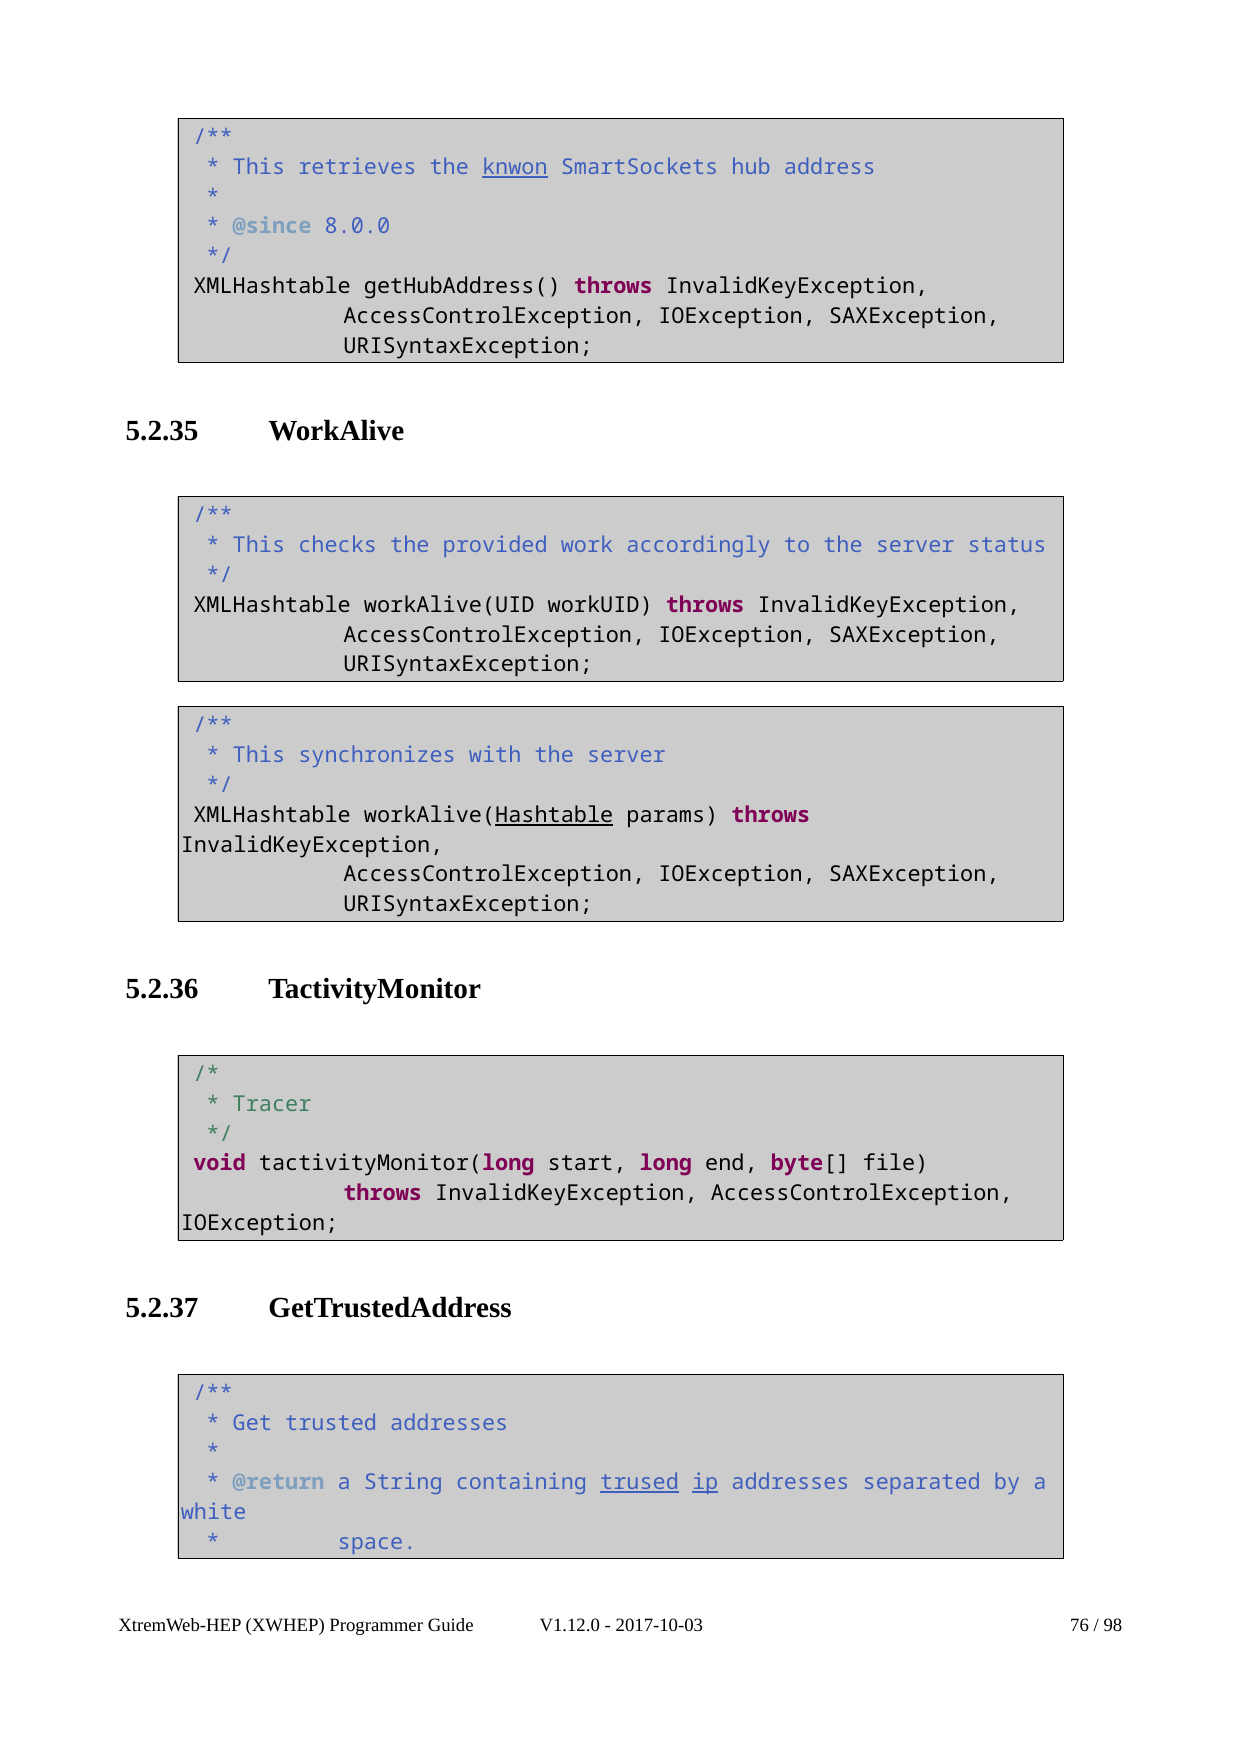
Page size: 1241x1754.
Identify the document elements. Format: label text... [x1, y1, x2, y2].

text /** [179, 119, 1063, 148]
text /** [179, 707, 1063, 736]
subtitle TactivityMonitor [118, 971, 1122, 1005]
text /** [179, 497, 1063, 526]
text * [179, 178, 1063, 207]
subtitle GetTrustedAddress [118, 1290, 1122, 1323]
text * This checks the provided work accordingly to the server status [179, 526, 1063, 556]
text */ [179, 237, 1063, 267]
text */ [179, 766, 1063, 796]
text XMLHashtable workAlive(UID workUID) throws InvalidKeyException, [179, 586, 1063, 616]
text * This retrieves the knwon SmartSockets hub address [179, 148, 1063, 178]
text * This synchronizes with the server [179, 736, 1063, 766]
text throws InvalidKeyException, AccessControlException, IOException; [179, 1174, 1063, 1240]
text AccessControlException, IOException, SAXException, [179, 297, 1063, 327]
text URISyntaxException; [179, 645, 1063, 681]
text */ [179, 1114, 1063, 1144]
text void tactivityMonitor(long start, long end, byte[] file) [179, 1144, 1063, 1174]
text AccessControlException, IOException, SAXException, [179, 616, 1063, 645]
text * space. [179, 1523, 1063, 1558]
text */ [179, 556, 1063, 586]
text * @return a String containing trused ip addresses separated by a white [179, 1463, 1063, 1523]
subtitle WorkAlive [118, 413, 1122, 446]
text XMLHashtable getHubAddress() throws InvalidKeyException, [179, 267, 1063, 297]
text XMLHashtable workAlive(Hashtable params) throws InvalidKeyException, [179, 796, 1063, 855]
text URISyntaxException; [179, 885, 1063, 921]
text URISyntaxException; [179, 327, 1063, 362]
text /** [179, 1375, 1063, 1403]
text /* [179, 1056, 1063, 1085]
text * [179, 1433, 1063, 1463]
text * Get trusted addresses [179, 1403, 1063, 1433]
text AccessControlException, IOException, SAXException, [179, 855, 1063, 885]
text * @since 8.0.0 [179, 207, 1063, 237]
text * Tracer [179, 1085, 1063, 1114]
